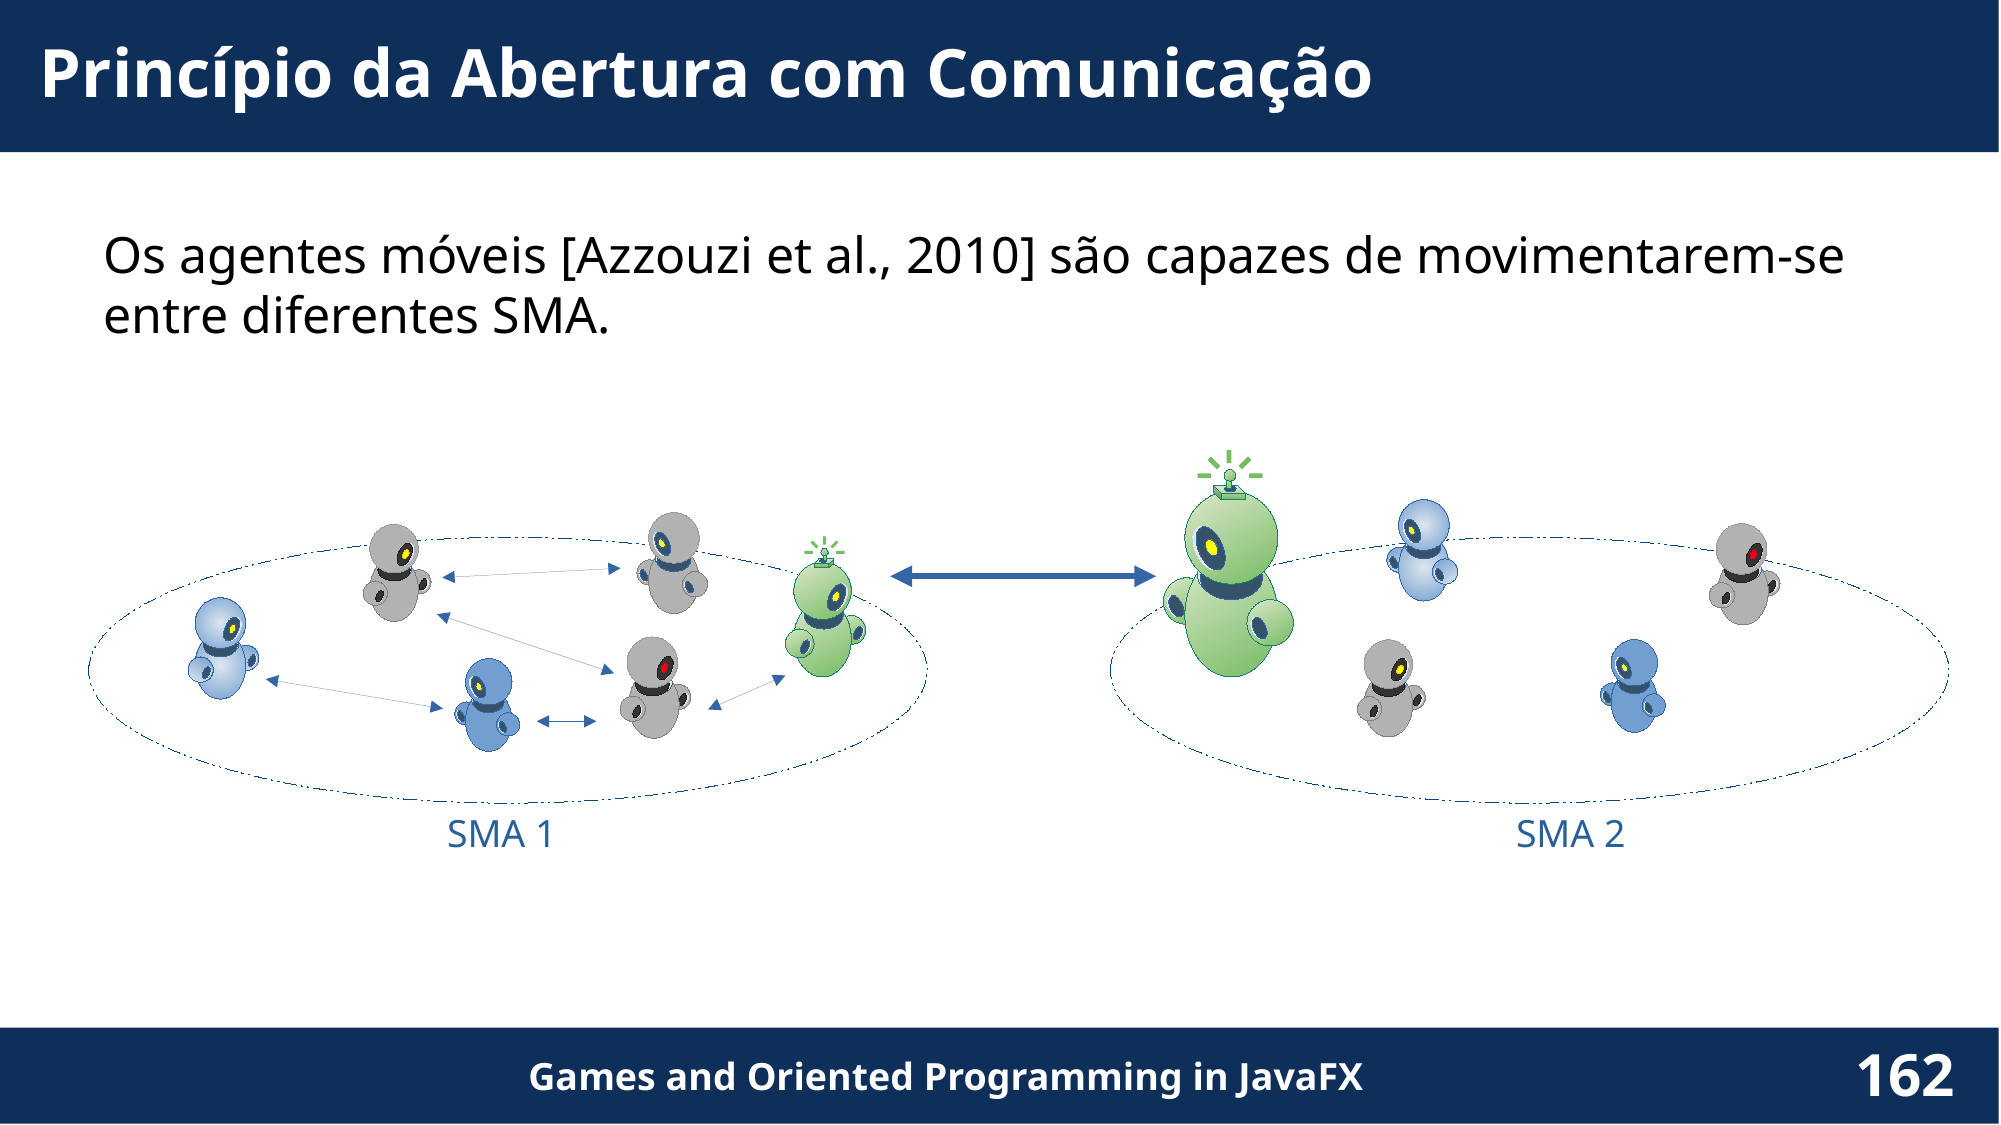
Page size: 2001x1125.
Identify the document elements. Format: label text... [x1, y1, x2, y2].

text_box [454, 658, 520, 752]
text_box [620, 636, 691, 739]
text_box SMA 2 [1393, 803, 1748, 863]
text_box [1238, 456, 1252, 470]
text_box [1207, 456, 1221, 470]
text_box [785, 560, 866, 677]
text_box [636, 512, 708, 614]
text_box [1709, 523, 1781, 625]
text_box [1224, 469, 1237, 492]
text_box [1600, 639, 1666, 733]
text_box [1386, 499, 1458, 602]
text_box [830, 540, 839, 549]
text_box [819, 548, 829, 563]
text_box [1197, 473, 1212, 479]
text_box Princípio da Abertura com Comunicação [25, 23, 1999, 119]
text_box [188, 597, 259, 700]
text_box [1357, 639, 1426, 737]
text_box [363, 524, 432, 622]
text_box Os agentes móveis [Azzouzi et al., 2010] são capazes de movimentarem-se entre diferentes SMA. [88, 216, 1947, 352]
text_box [1163, 486, 1294, 677]
text_box [810, 540, 819, 549]
text_box [1249, 473, 1263, 479]
text_box [1226, 449, 1232, 464]
text_box SMA 1 [324, 803, 680, 863]
